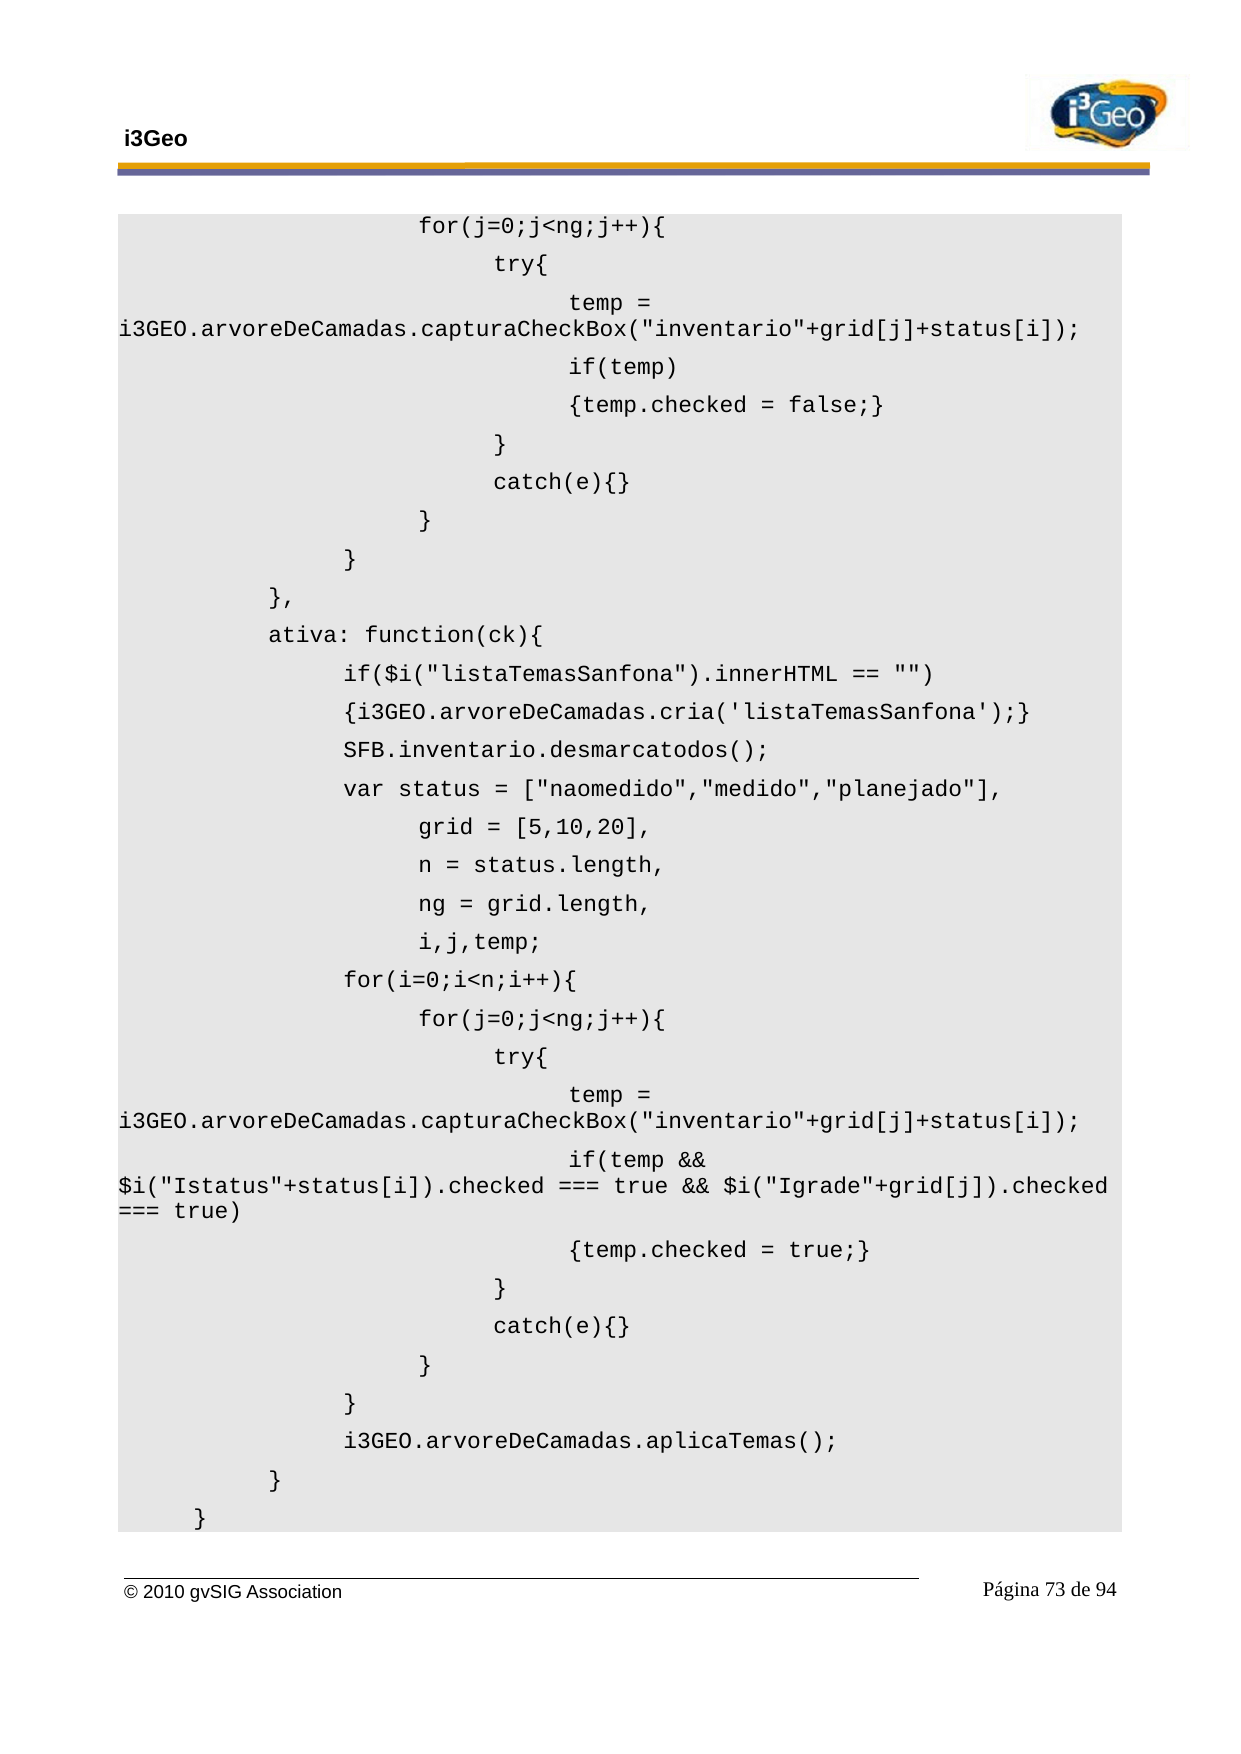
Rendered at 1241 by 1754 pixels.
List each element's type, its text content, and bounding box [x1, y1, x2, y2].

text if(temp) [118, 355, 1122, 381]
text {temp.checked = false;} [118, 394, 1122, 420]
text if(temp && $i("Istatus"+status[i]).checked === true && $i("Igrade"+grid[j]).checked === true) [118, 1148, 1122, 1226]
text } [118, 432, 1122, 458]
text } [118, 1353, 1122, 1379]
text grid = [5,10,20], [118, 815, 1122, 841]
text temp = i3GEO.arvoreDeCamadas.capturaCheckBox("inventario"+grid[j]+status[i]); [118, 291, 1122, 343]
text ativa: function(ck){ [118, 624, 1122, 650]
text i3GEO.arvoreDeCamadas.aplicaTemas(); [118, 1430, 1122, 1456]
text ng = grid.length, [118, 892, 1122, 918]
text var status = ["naomedido","medido","planejado"], [118, 777, 1122, 803]
picture [1025, 74, 1191, 151]
text } [118, 1277, 1122, 1302]
text i,j,temp; [118, 930, 1122, 956]
text } [118, 547, 1122, 573]
text {temp.checked = true;} [118, 1238, 1122, 1264]
text } [118, 1468, 1122, 1494]
text {i3GEO.arvoreDeCamadas.cria('listaTemasSanfona');} [118, 700, 1122, 726]
text } [118, 1507, 1122, 1532]
text temp = i3GEO.arvoreDeCamadas.capturaCheckBox("inventario"+grid[j]+status[i]); [118, 1084, 1122, 1136]
text SFB.inventario.desmarcatodos(); [118, 739, 1122, 765]
text catch(e){} [118, 470, 1122, 496]
text n = status.length, [118, 854, 1122, 880]
text if($i("listaTemasSanfona").innerHTML == "") [118, 662, 1122, 688]
text }, [118, 585, 1122, 611]
text for(j=0;j<ng;j++){ [118, 1007, 1122, 1033]
text } [118, 509, 1122, 535]
text catch(e){} [118, 1315, 1122, 1341]
text try{ [118, 253, 1122, 279]
text for(j=0;j<ng;j++){ [118, 214, 1122, 240]
text try{ [118, 1045, 1122, 1071]
text } [118, 1392, 1122, 1417]
text for(i=0;i<n;i++){ [118, 969, 1122, 995]
